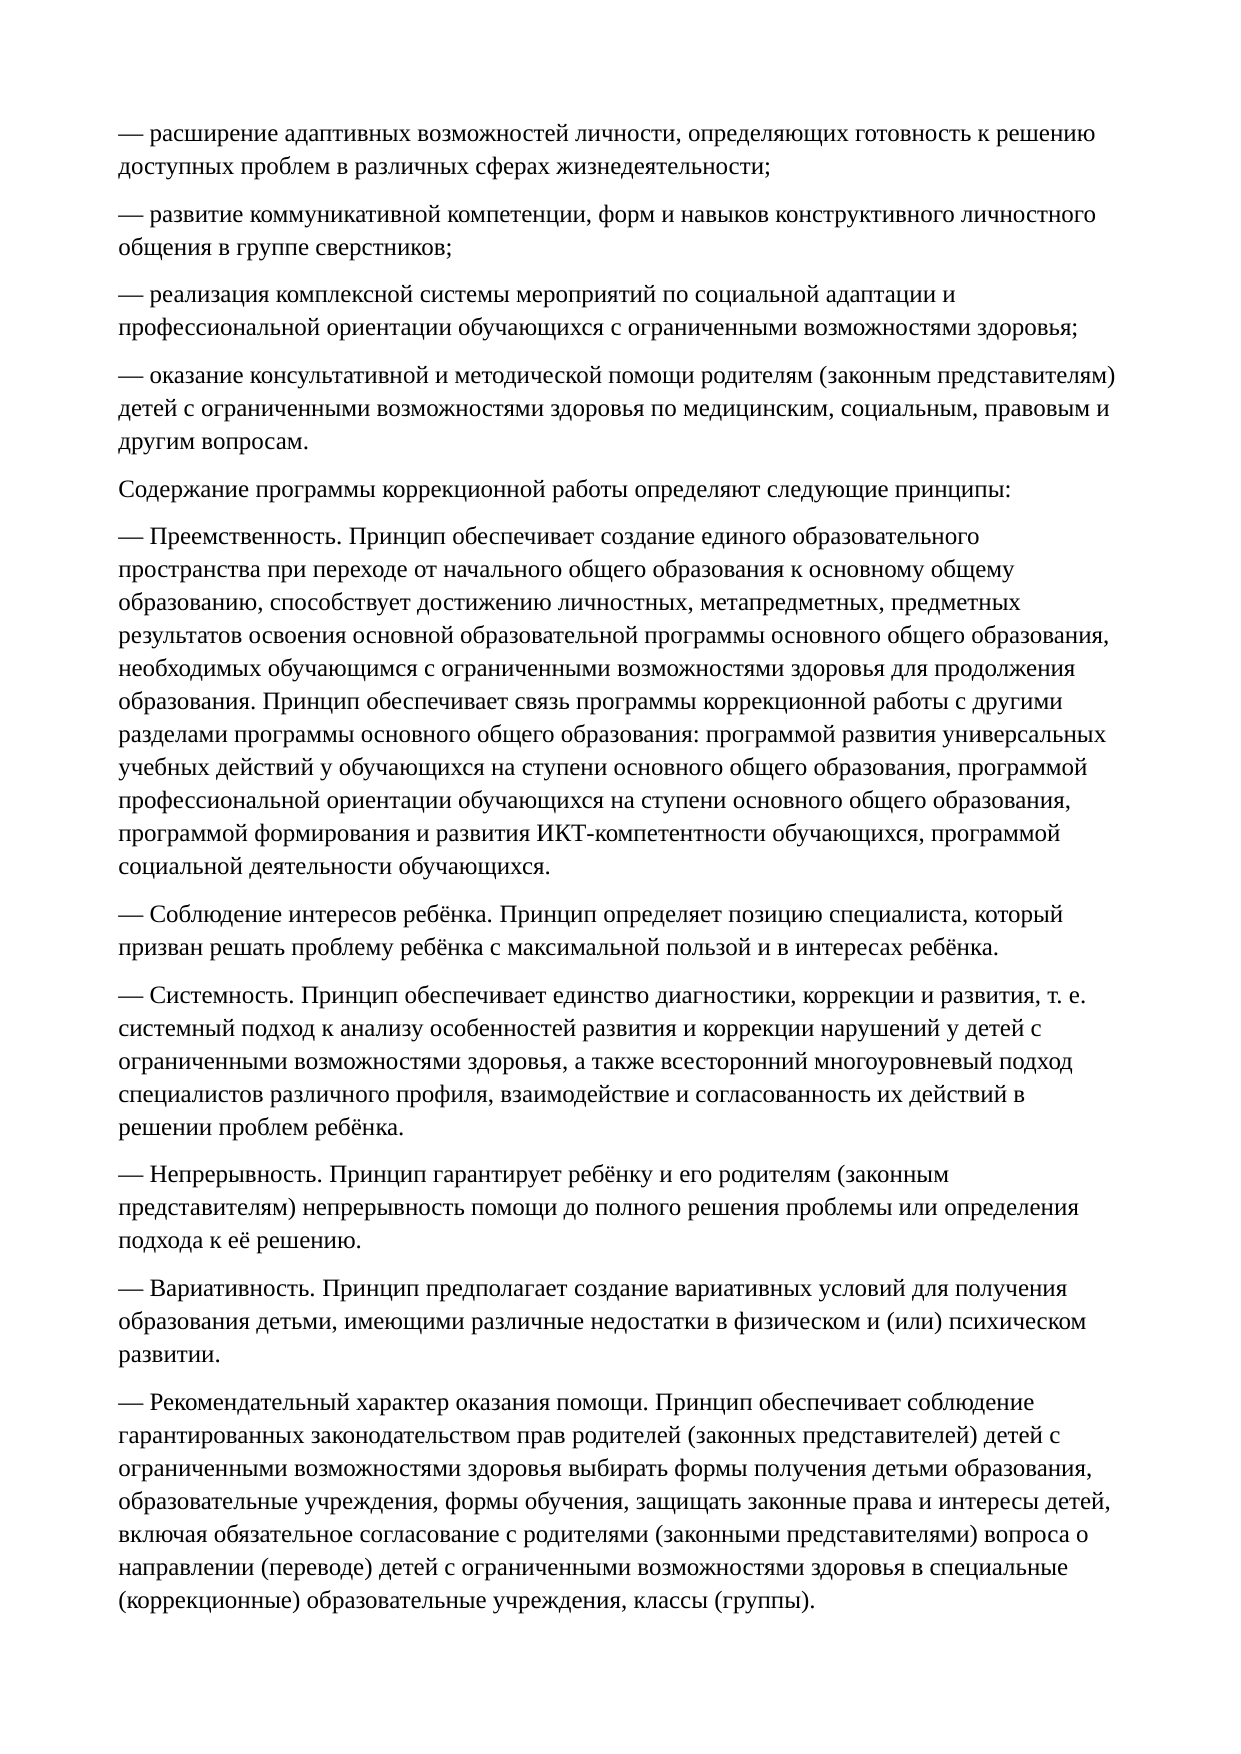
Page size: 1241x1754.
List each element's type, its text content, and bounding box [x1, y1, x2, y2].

text — расширение адаптивных возможностей личности, определяющих готовность к решению доступных проблем в различных сферах жизнедеятельности; [118, 118, 1122, 180]
text — Рекомендательный характер оказания помощи. Принцип обеспечивает соблюдение гарантированных законодательством прав родителей (законных представителей) детей с ограниченными возможностями здоровья выбирать формы получения детьми образования, образовательные учреждения, формы обучения, защищать законные права и интересы детей, включая обязательное согласование с родителями (законными представителями) вопроса о направлении (переводе) детей с ограниченными возможностями здоровья в специальные (коррекционные) образовательные учреждения, классы (группы). [118, 1387, 1122, 1613]
text — Преемственность. Принцип обеспечивает создание единого образовательного пространства при переходе от начального общего образования к основному общему образованию, способствует достижению личностных, метапредметных, предметных результатов освоения основной образовательной программы основного общего образования, необходимых обучающимся с ограниченными возможностями здоровья для продолжения образования. Принцип обеспечивает связь программы коррекционной работы с другими разделами программы основного общего образования: программой развития универсальных учебных действий у обучающихся на ступени основного общего образования, программой профессиональной ориентации обучающихся на ступени основного общего образования, программой формирования и развития ИКТ-компетентности обучающихся, программой социальной деятельности обучающихся. [118, 521, 1122, 880]
text — Системность. Принцип обеспечивает единство диагностики, коррекции и развития, т. е. системный подход к анализу особенностей развития и коррекции нарушений у детей с ограниченными возможностями здоровья, а также всесторонний многоуровневый подход специалистов различного профиля, взаимодействие и согласованность их действий в решении проблем ребёнка. [118, 980, 1122, 1141]
text — Соблюдение интересов ребёнка. Принцип определяет позицию специалиста, который призван решать проблему ребёнка с максимальной пользой и в интересах ребёнка. [118, 899, 1122, 961]
text Содержание программы коррекционной работы определяют следующие принципы: [118, 474, 1122, 502]
text — реализация комплексной системы мероприятий по социальной адаптации и профессиональной ориентации обучающихся с ограниченными возможностями здоровья; [118, 279, 1122, 341]
text — Непрерывность. Принцип гарантирует ребёнку и его родителям (законным представителям) непрерывность помощи до полного решения проблемы или определения подхода к её решению. [118, 1159, 1122, 1254]
text — Вариативность. Принцип предполагает создание вариативных условий для получения образования детьми, имеющими различные недостатки в физическом и (или) психическом развитии. [118, 1273, 1122, 1368]
text — оказание консультативной и методической помощи родителям (законным представителям) детей с ограниченными возможностями здоровья по медицинским, социальным, правовым и другим вопросам. [118, 360, 1122, 455]
text — развитие коммуникативной компетенции, форм и навыков конструктивного личностного общения в группе сверстников; [118, 199, 1122, 261]
